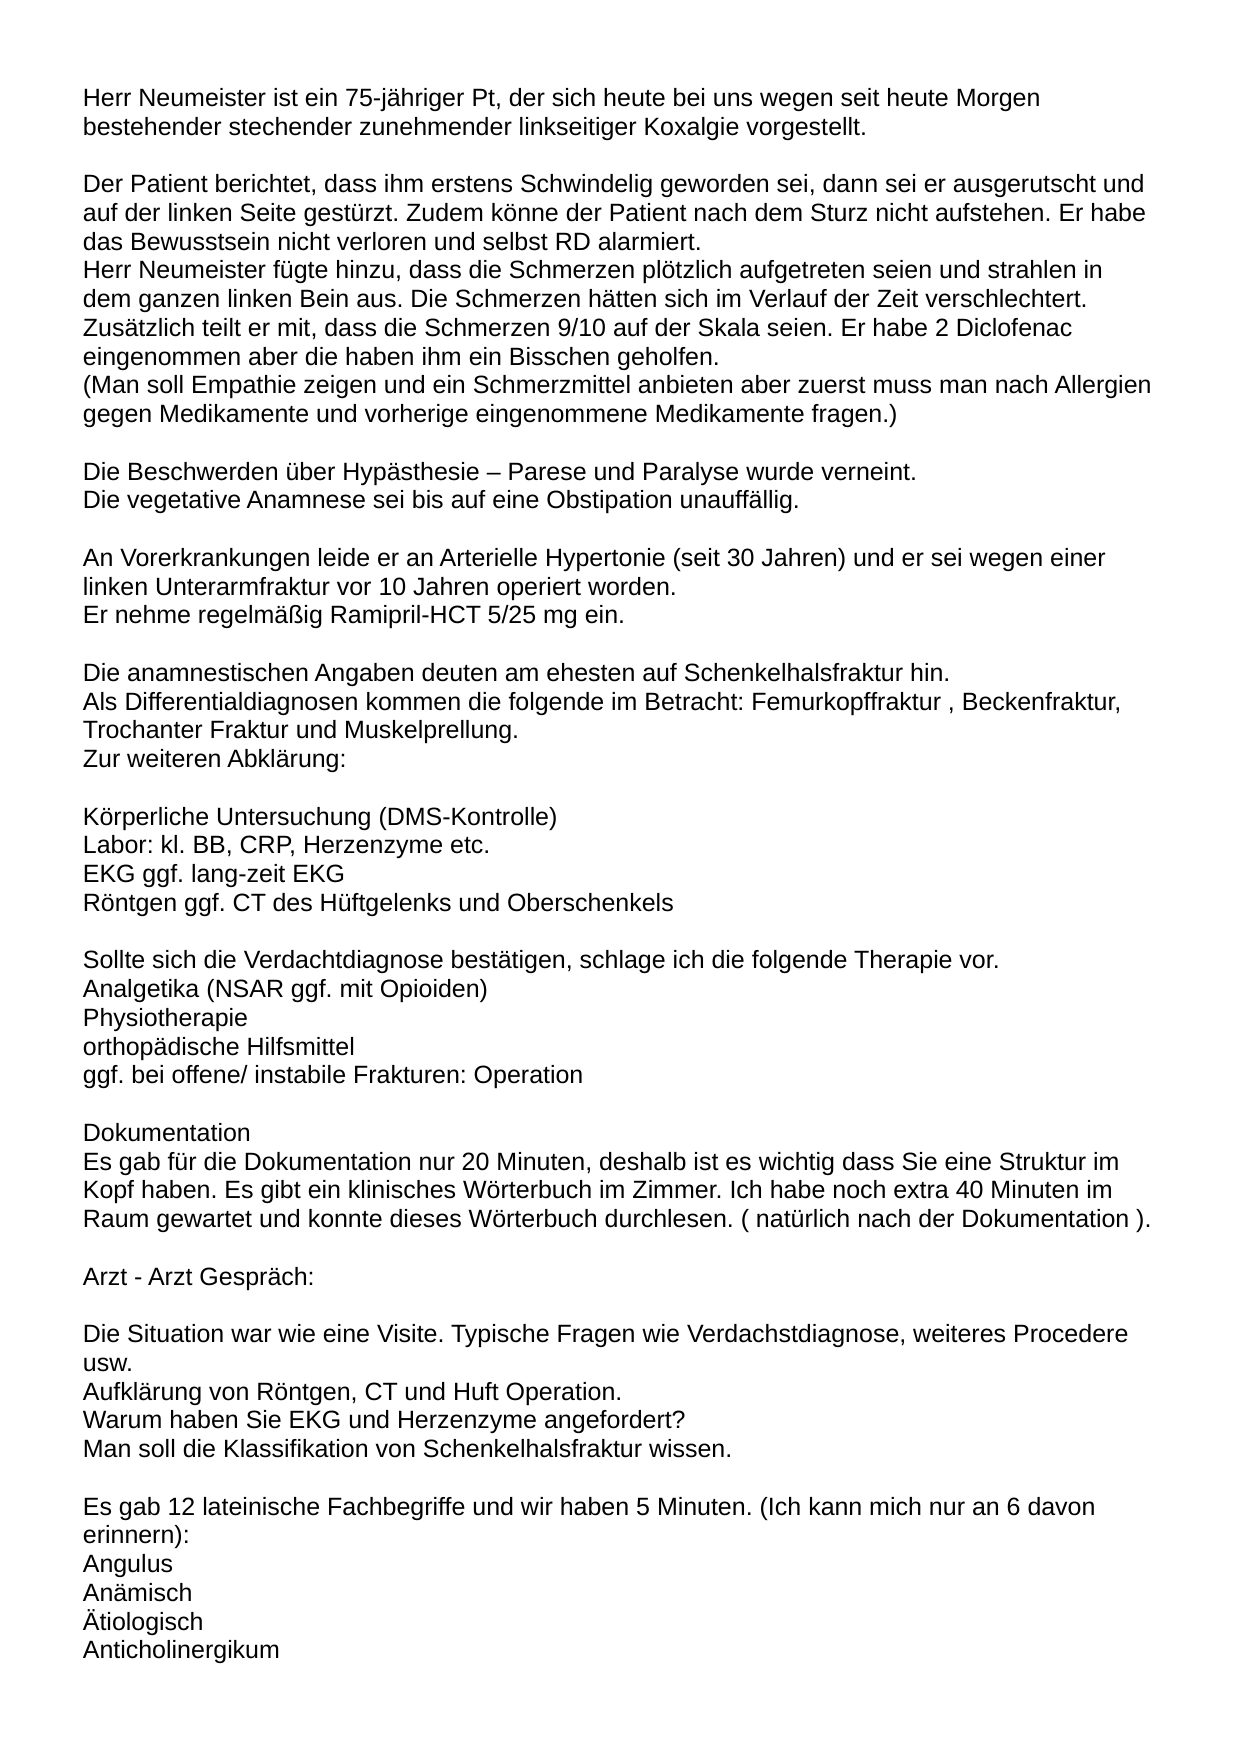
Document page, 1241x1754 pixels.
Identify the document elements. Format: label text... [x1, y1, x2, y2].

text Physiotherapie [83, 1003, 1157, 1031]
text Arzt - Arzt Gespräch: [83, 1261, 1157, 1290]
text EKG ggf. lang-zeit EKG [83, 859, 1157, 888]
text Es gab 12 lateinische Fachbegriffe und wir haben 5 Minuten. (Ich kann mich nur an 6 davon erinnern): [83, 1491, 1157, 1549]
text An Vorerkrankungen leide er an Arterielle Hypertonie (seit 30 Jahren) und er sei wegen einer linken Unterarmfraktur vor 10 Jahren operiert worden. [83, 543, 1157, 600]
text Dokumentation [83, 1118, 1157, 1146]
text Aufklärung von Röntgen, CT und Huft Operation. [83, 1376, 1157, 1405]
text Ätiologisch [83, 1606, 1157, 1635]
text (Man soll Empathie zeigen und ein Schmerzmittel anbieten aber zuerst muss man nach Allergien gegen Medikamente und vorherige eingenommene Medikamente fragen.) [83, 370, 1157, 428]
text Labor: kl. BB, CRP, Herzenzyme etc. [83, 830, 1157, 859]
text Anämisch [83, 1578, 1157, 1606]
text orthopädische Hilfsmittel [83, 1031, 1157, 1060]
text Anticholinergikum [83, 1635, 1157, 1664]
text Man soll die Klassifikation von Schenkelhalsfraktur wissen. [83, 1434, 1157, 1463]
text Die anamnestischen Angaben deuten am ehesten auf Schenkelhalsfraktur hin. [83, 658, 1157, 686]
text Der Patient berichtet, dass ihm erstens Schwindelig geworden sei, dann sei er ausgerutscht und auf der linken Seite gestürzt. Zudem könne der Patient nach dem Sturz nicht aufstehen. Er habe das Bewusstsein nicht verloren und selbst RD alarmiert. [83, 169, 1157, 255]
text Die vegetative Anamnese sei bis auf eine Obstipation unauffällig. [83, 485, 1157, 514]
text Körperliche Untersuchung (DMS-Kontrolle) [83, 801, 1157, 830]
text Analgetika (NSAR ggf. mit Opioiden) [83, 974, 1157, 1003]
text Als Differentialdiagnosen kommen die folgende im Betracht: Femurkopffraktur , Beckenfraktur, Trochanter Fraktur und Muskelprellung. [83, 686, 1157, 744]
text Warum haben Sie EKG und Herzenzyme angefordert? [83, 1405, 1157, 1434]
text Röntgen ggf. CT des Hüftgelenks und Oberschenkels [83, 888, 1157, 916]
text Es gab für die Dokumentation nur 20 Minuten, deshalb ist es wichtig dass Sie eine Struktur im Kopf haben. Es gibt ein klinisches Wörterbuch im Zimmer. Ich habe noch extra 40 Minuten im Raum gewartet und konnte dieses Wörterbuch durchlesen. ( natürlich nach der Dokumentation ). [83, 1146, 1157, 1233]
text Er nehme regelmäßig Ramipril-HCT 5/25 mg ein. [83, 600, 1157, 629]
text Angulus [83, 1549, 1157, 1578]
text Die Situation war wie eine Visite. Typische Fragen wie Verdachstdiagnose, weiteres Procedere usw. [83, 1319, 1157, 1376]
text Herr Neumeister ist ein 75-jähriger Pt, der sich heute bei uns wegen seit heute Morgen bestehender stechender zunehmender linkseitiger Koxalgie vorgestellt. [83, 83, 1157, 140]
text Die Beschwerden über Hypästhesie – Parese und Paralyse wurde verneint. [83, 456, 1157, 485]
text Sollte sich die Verdachtdiagnose bestätigen, schlage ich die folgende Therapie vor. [83, 945, 1157, 974]
text Herr Neumeister fügte hinzu, dass die Schmerzen plötzlich aufgetreten seien und strahlen in dem ganzen linken Bein aus. Die Schmerzen hätten sich im Verlauf der Zeit verschlechtert. Zusätzlich teilt er mit, dass die Schmerzen 9/10 auf der Skala seien. Er habe 2 Diclofenac eingenommen aber die haben ihm ein Bisschen geholfen. [83, 255, 1157, 370]
text ggf. bei offene/ instabile Frakturen: Operation [83, 1060, 1157, 1089]
text Zur weiteren Abklärung: [83, 744, 1157, 773]
